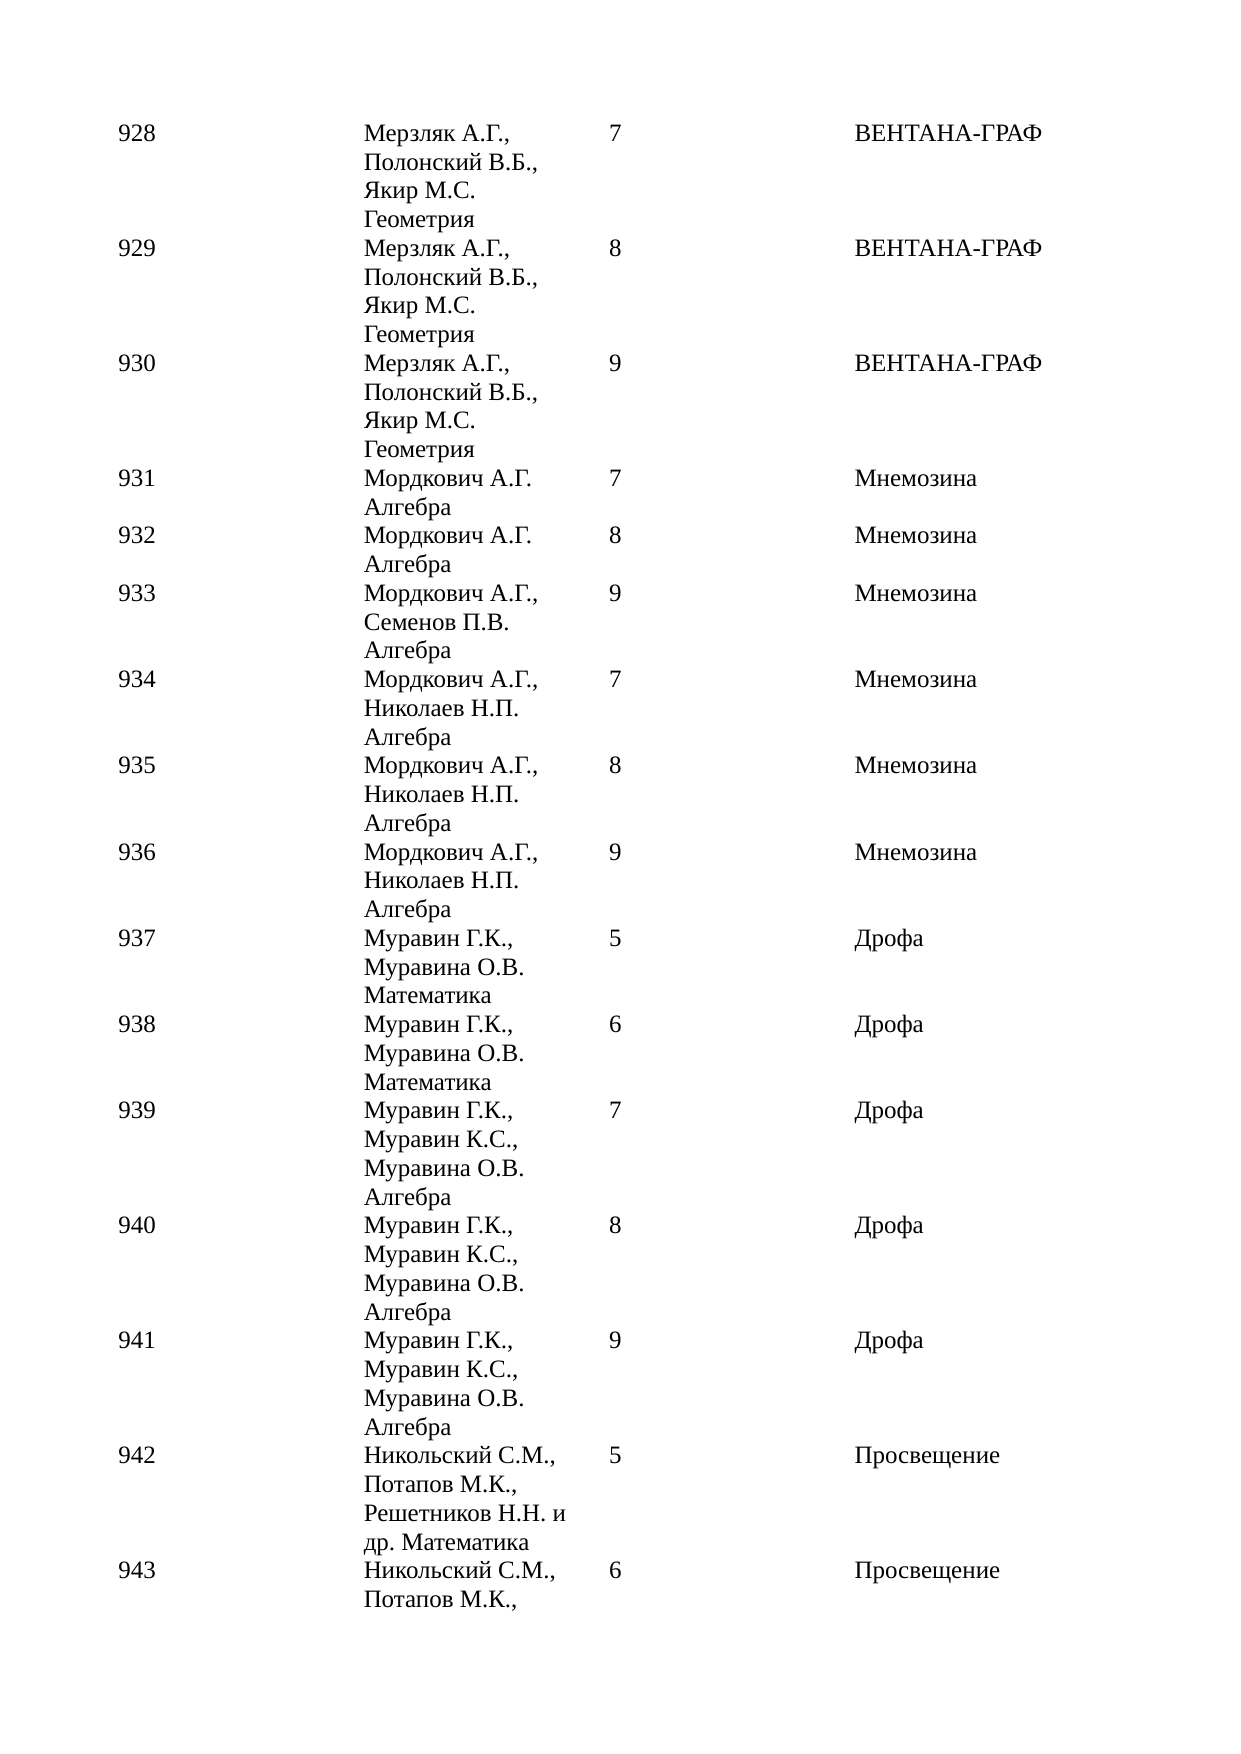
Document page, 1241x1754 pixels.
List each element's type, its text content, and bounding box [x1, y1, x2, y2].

table_cell Никольский С.М., Потапов М.К., [352, 1556, 598, 1616]
table_cell Мерзляк А.Г., Полонский В.Б., Якир М.С. Геометрия [352, 348, 598, 463]
table_cell 7 [598, 1096, 843, 1211]
table_cell Просвещение [843, 1441, 1088, 1556]
table_cell 9 [598, 837, 843, 923]
table_cell Мордкович А.Г., Семенов П.В. Алгебра [352, 578, 598, 664]
table_cell 7 [598, 664, 843, 751]
table_cell Мордкович А.Г. Алгебра [352, 463, 598, 521]
table_cell Муравин Г.К., Муравин К.С., Муравина О.В. Алгебра [352, 1326, 598, 1441]
table_cell ВЕНТАНА-ГРАФ [843, 233, 1088, 348]
table_cell 7 [598, 118, 843, 233]
table_cell Мордкович А.Г., Николаев Н.П. Алгебра [352, 664, 598, 751]
table_cell Муравин Г.К., Муравина О.В. Математика [352, 923, 598, 1009]
table_cell 8 [598, 751, 843, 837]
table_cell 931 [107, 463, 352, 521]
table_cell Просвещение [843, 1556, 1088, 1616]
table_cell 9 [598, 1326, 843, 1441]
table_cell 6 [598, 1556, 843, 1616]
table_cell Мнемозина [843, 463, 1088, 521]
table_cell 9 [598, 578, 843, 664]
table_cell Мнемозина [843, 837, 1088, 923]
table_cell 7 [598, 463, 843, 521]
table_cell 937 [107, 923, 352, 1009]
table_cell ВЕНТАНА-ГРАФ [843, 118, 1088, 233]
table_cell 935 [107, 751, 352, 837]
table_cell Мордкович А.Г. Алгебра [352, 521, 598, 578]
table_cell 936 [107, 837, 352, 923]
table_cell 8 [598, 233, 843, 348]
table_cell Муравин Г.К., Муравина О.В. Математика [352, 1009, 598, 1096]
table_cell 934 [107, 664, 352, 751]
table_cell 941 [107, 1326, 352, 1441]
table_cell 6 [598, 1009, 843, 1096]
table_cell 943 [107, 1556, 352, 1616]
table_cell Дрофа [843, 1326, 1088, 1441]
table_cell Мнемозина [843, 578, 1088, 664]
table_cell 8 [598, 521, 843, 578]
table_cell 9 [598, 348, 843, 463]
table_cell Мерзляк А.Г., Полонский В.Б., Якир М.С. Геометрия [352, 233, 598, 348]
table_cell 932 [107, 521, 352, 578]
table_cell 929 [107, 233, 352, 348]
table_cell Дрофа [843, 923, 1088, 1009]
table_cell 5 [598, 923, 843, 1009]
table_cell 939 [107, 1096, 352, 1211]
table_cell 940 [107, 1211, 352, 1326]
table_cell 942 [107, 1441, 352, 1556]
table_cell Мордкович А.Г., Николаев Н.П. Алгебра [352, 751, 598, 837]
table_cell Дрофа [843, 1211, 1088, 1326]
table_cell 8 [598, 1211, 843, 1326]
table_cell Дрофа [843, 1096, 1088, 1211]
table_cell Дрофа [843, 1009, 1088, 1096]
table_cell Мордкович А.Г., Николаев Н.П. Алгебра [352, 837, 598, 923]
table_cell Мнемозина [843, 521, 1088, 578]
table_cell Мнемозина [843, 751, 1088, 837]
table_cell 933 [107, 578, 352, 664]
table_cell Муравин Г.К., Муравин К.С., Муравина О.В. Алгебра [352, 1096, 598, 1211]
table_cell 930 [107, 348, 352, 463]
table_cell Муравин Г.К., Муравин К.С., Муравина О.В. Алгебра [352, 1211, 598, 1326]
table_cell Мнемозина [843, 664, 1088, 751]
table_cell 938 [107, 1009, 352, 1096]
table_cell 5 [598, 1441, 843, 1556]
table_cell Никольский С.М., Потапов М.К., Решетников Н.Н. и др. Математика [352, 1441, 598, 1556]
table_cell Мерзляк А.Г., Полонский В.Б., Якир М.С. Геометрия [352, 118, 598, 233]
table_cell ВЕНТАНА-ГРАФ [843, 348, 1088, 463]
table_cell 928 [107, 118, 352, 233]
